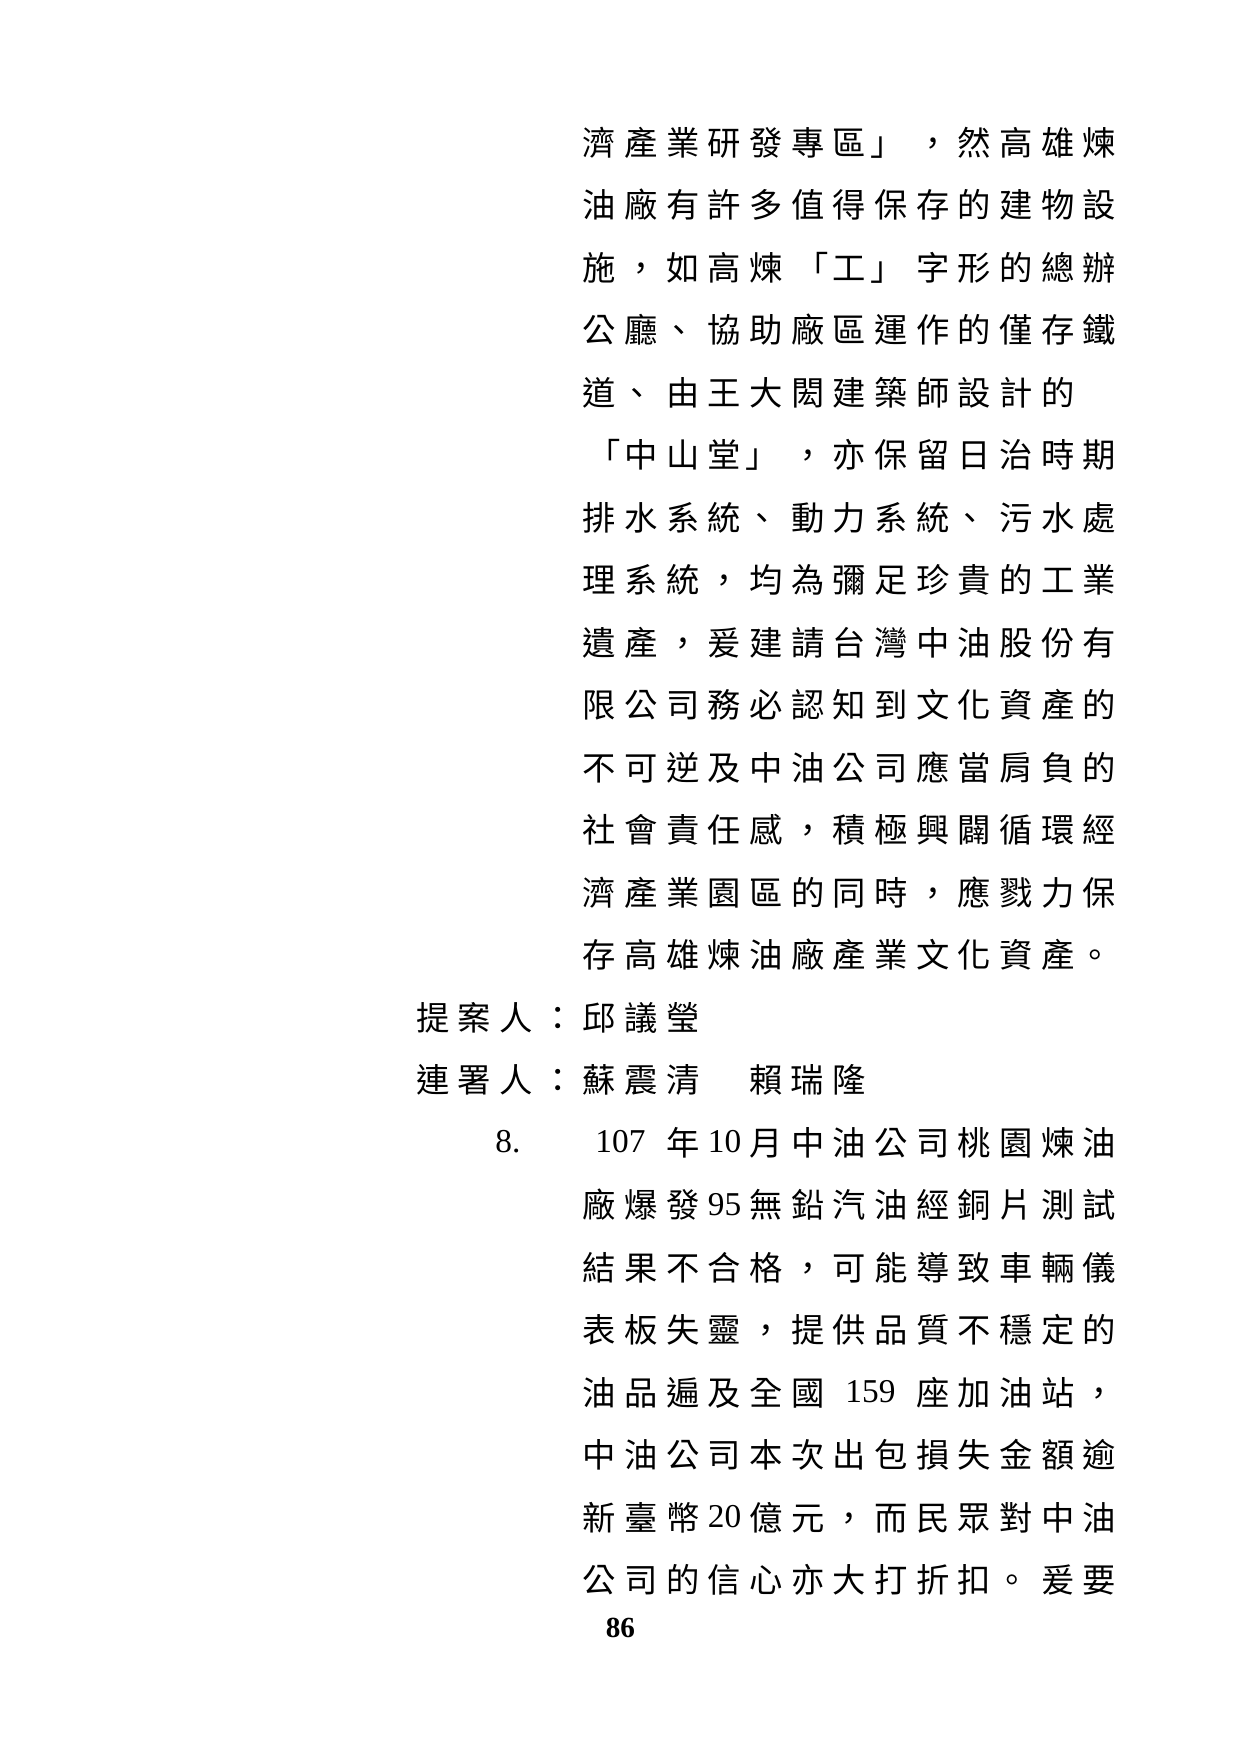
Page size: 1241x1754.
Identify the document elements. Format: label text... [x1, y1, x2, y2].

text 提案人：邱議瑩 [397, 974, 1016, 1037]
list 107年10月中油公司桃園煉油廠爆發95無鉛汽油經銅片測試結果不合格，可能導致車輛儀表板失靈，提供品質不穩定的油品遍及全國159座加油站，中油公司本次出包損失金額逾新臺幣20億元，而民眾對中油公司的信心亦大打折扣。爰要 [489, 1099, 1120, 1599]
list 濟產業研發專區」，然高雄煉油廠有許多值得保存的建物設施，如高煉「工」字形的總辦公廳、協助廠區運作的僅存鐵道、由王大閎建築師設計的「中山堂」，亦保留日治時期排水系統、動力系統、污水處理系統，均為彌足珍貴的工業遺產，爰建請台灣中油股份有限公司務必認知到文化資產的不可逆及中油公司應當肩負的社會責任感，積極興闢循環經濟產業園區的同時，應戮力保存高雄煉油廠產業文化資產。 [489, 99, 1120, 974]
text 連署人：蘇震清 賴瑞隆 [397, 1037, 1016, 1099]
